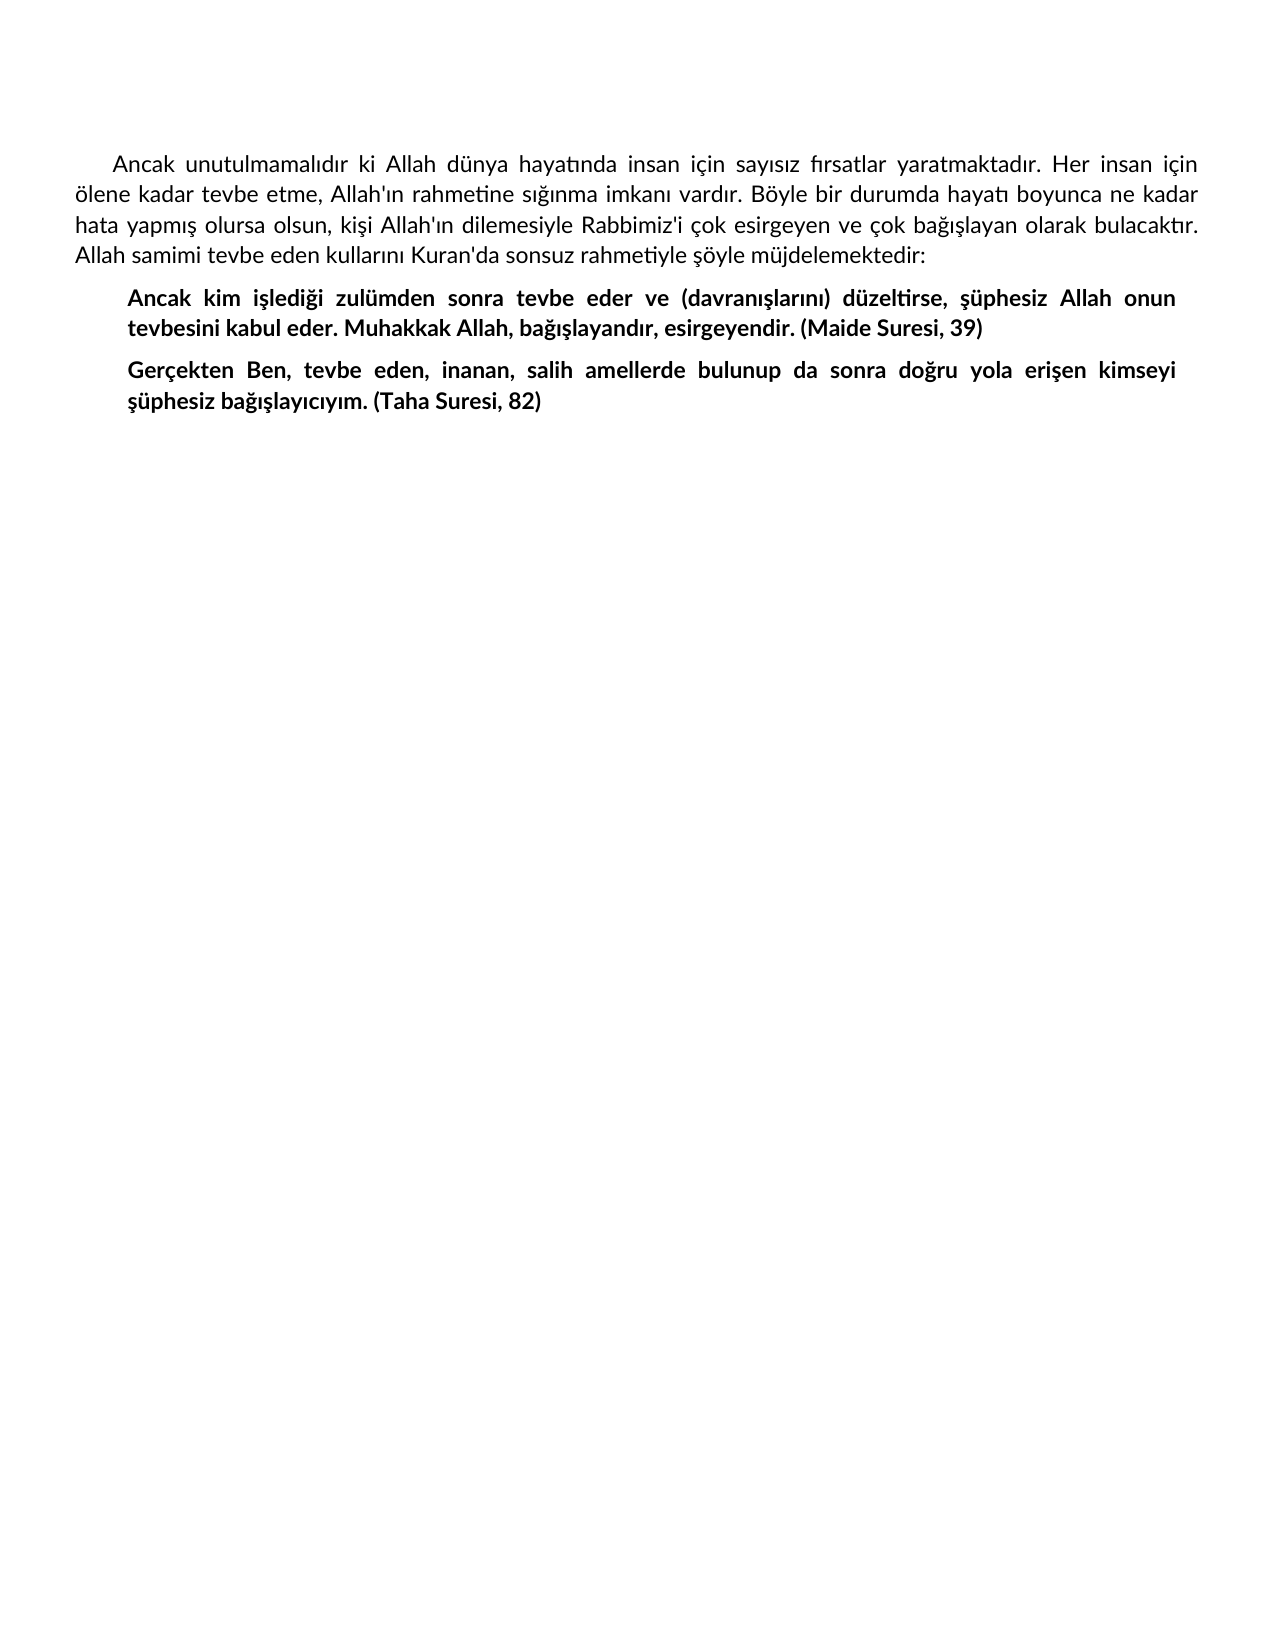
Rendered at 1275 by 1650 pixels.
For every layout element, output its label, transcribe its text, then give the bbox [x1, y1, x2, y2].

text Gerçekten Ben, tevbe eden, inanan, salih amellerde bulunup da sonra doğru yola erişen kimseyi şüphesiz bağışlayıcıyım. (Taha Suresi, 82) [127, 356, 1177, 414]
text Ancak kim işlediği zulümden sonra tevbe eder ve (davranışlarını) düzeltirse, şüphesiz Allah onun tevbesini kabul eder. Muhakkak Allah, bağışlayandır, esirgeyendir. (Maide Suresi, 39) [127, 283, 1177, 341]
text Ancak unutulmamalıdır ki Allah dünya hayatında insan için sayısız fırsatlar yaratmaktadır. Her insan için ölene kadar tevbe etme, Allah'ın rahmetine sığınma imkanı vardır. Böyle bir durumda hayatı boyunca ne kadar hata yapmış olursa olsun, kişi Allah'ın dilemesiyle Rabbimiz'i çok esirgeyen ve çok bağışlayan olarak bulacaktır. Allah samimi tevbe eden kullarını Kuran'da sonsuz rahmetiyle şöyle müjdelemektedir: [75, 150, 1200, 268]
